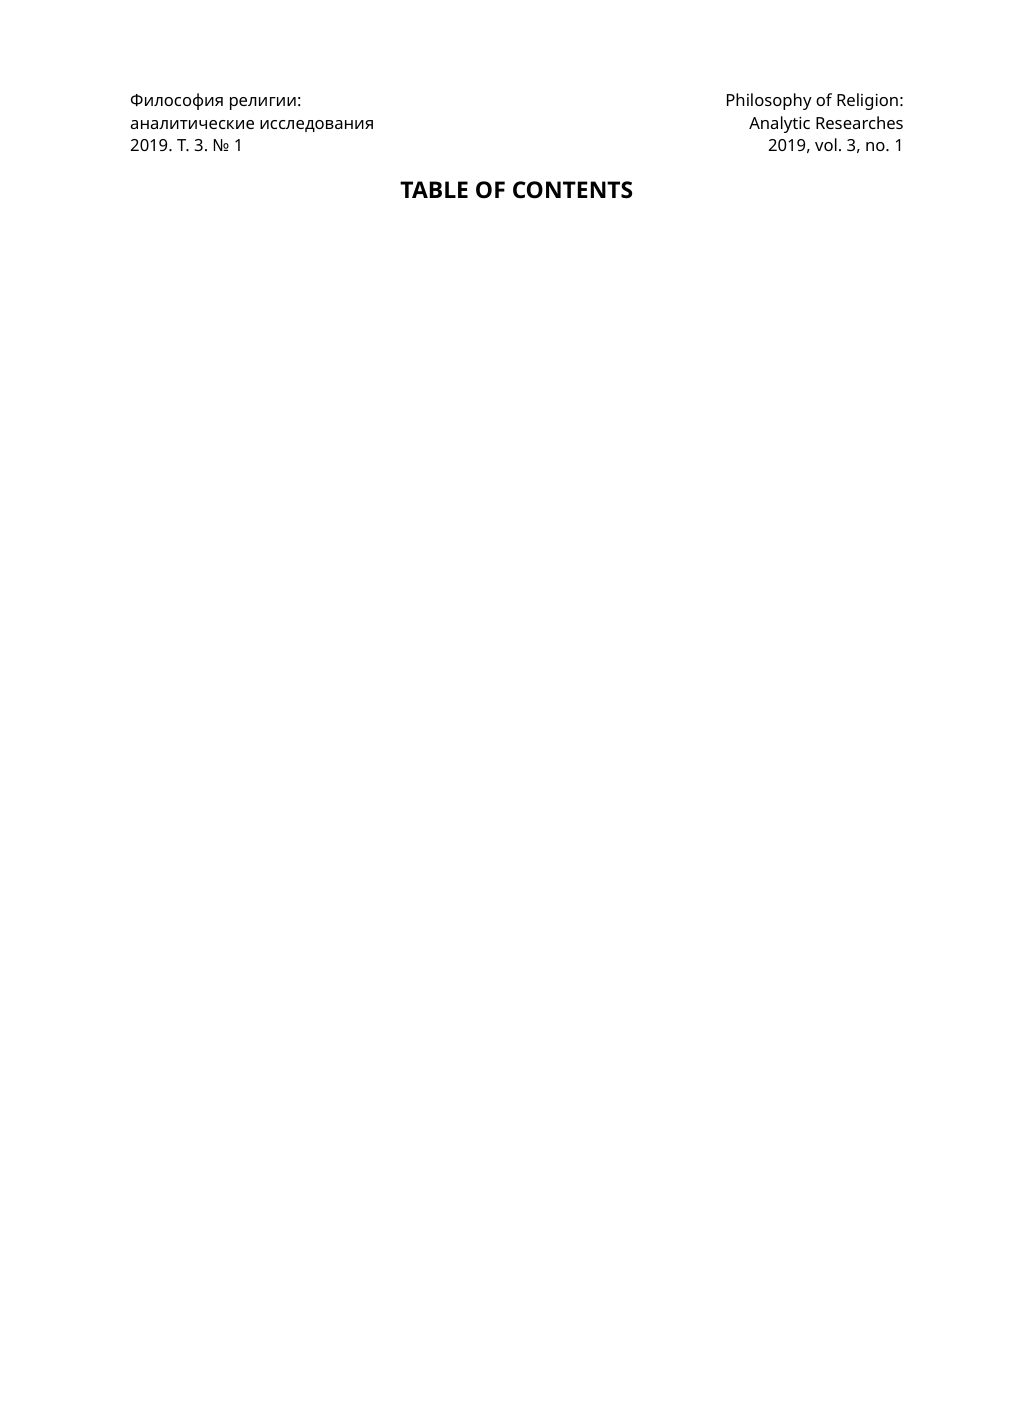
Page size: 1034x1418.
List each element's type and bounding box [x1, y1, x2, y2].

table_cell [130, 235, 903, 266]
